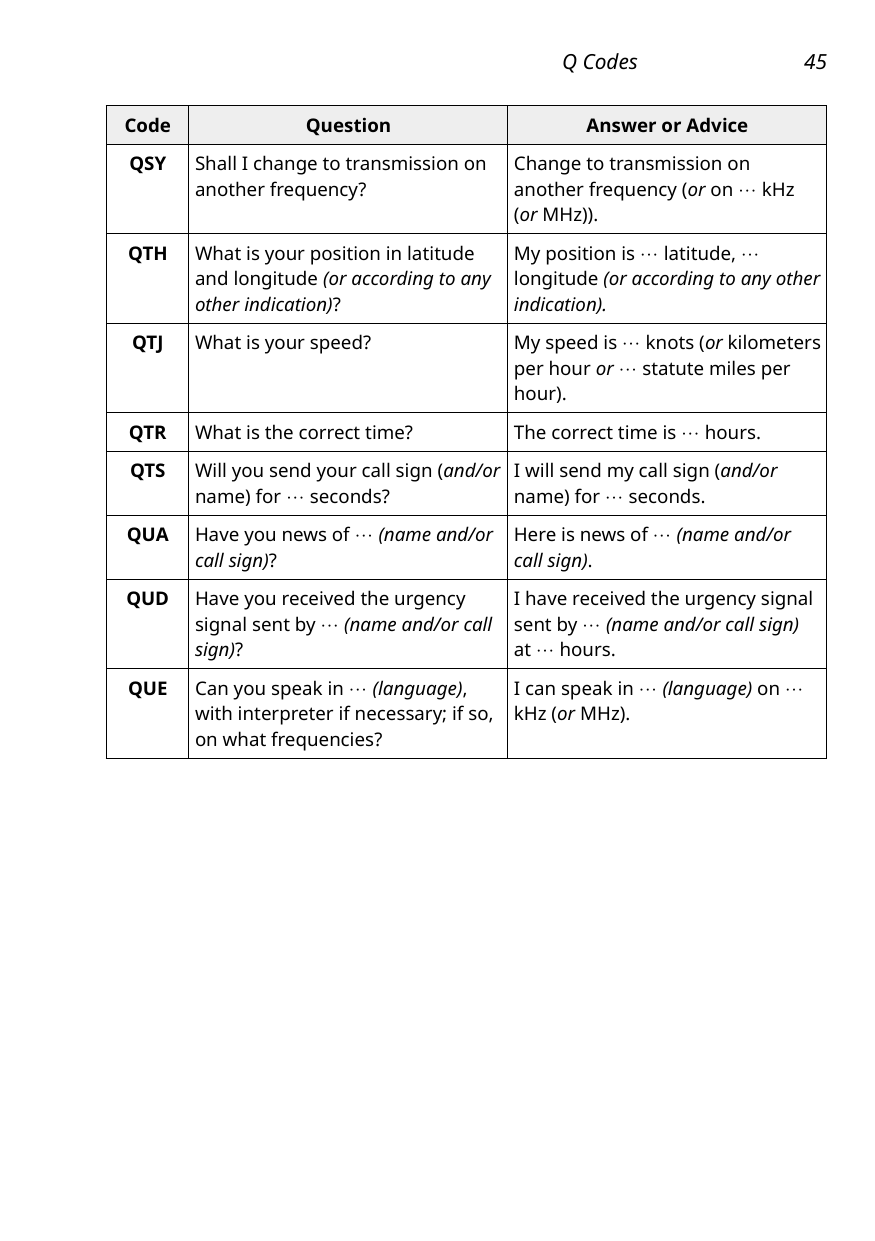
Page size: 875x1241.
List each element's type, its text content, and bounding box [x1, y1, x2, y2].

table_cell QSY [107, 145, 188, 233]
table_cell The correct time is  hours. [508, 413, 826, 451]
table_cell QTS [107, 452, 188, 514]
table_cell Have you received the urgency signal sent by  (name and/or call sign)? [189, 580, 507, 668]
table_cell Here is news of  (name and/or call sign). [508, 516, 826, 578]
table_header Code [107, 106, 188, 144]
table_cell QTR [107, 413, 188, 451]
table_cell Shall I change to transmission on another frequency? [189, 145, 507, 233]
table_cell Change to transmission on another frequency (or on  kHz (or MHz)). [508, 145, 826, 233]
table_cell I have received the urgency signal sent by  (name and/or call sign) at  hours. [508, 580, 826, 668]
table_cell QTH [107, 234, 188, 323]
table_cell Can you speak in  (language), with interpreter if necessary; if so, on what frequencies? [189, 669, 507, 757]
table_cell Have you news of  (name and/or call sign)? [189, 516, 507, 578]
table_cell I can speak in  (language) on  kHz (or MHz). [508, 669, 826, 757]
table_cell What is your position in latitude and longitude (or according to any other indication)? [189, 234, 507, 323]
table_cell My position is  latitude,  longitude (or according to any other indication). [508, 234, 826, 323]
table_cell What is your speed? [189, 324, 507, 412]
table_header Answer or Advice [508, 106, 826, 144]
table_header Question [189, 106, 507, 144]
table_cell QUE [107, 669, 188, 757]
table_cell My speed is  knots (or kilometers per hour or  statute miles per hour). [508, 324, 826, 412]
table_cell I will send my call sign (and/or name) for  seconds. [508, 452, 826, 514]
table_cell QTJ [107, 324, 188, 412]
table_cell QUA [107, 516, 188, 578]
table_cell Will you send your call sign (and/or name) for  seconds? [189, 452, 507, 514]
table_cell QUD [107, 580, 188, 668]
table_cell What is the correct time? [189, 413, 507, 451]
